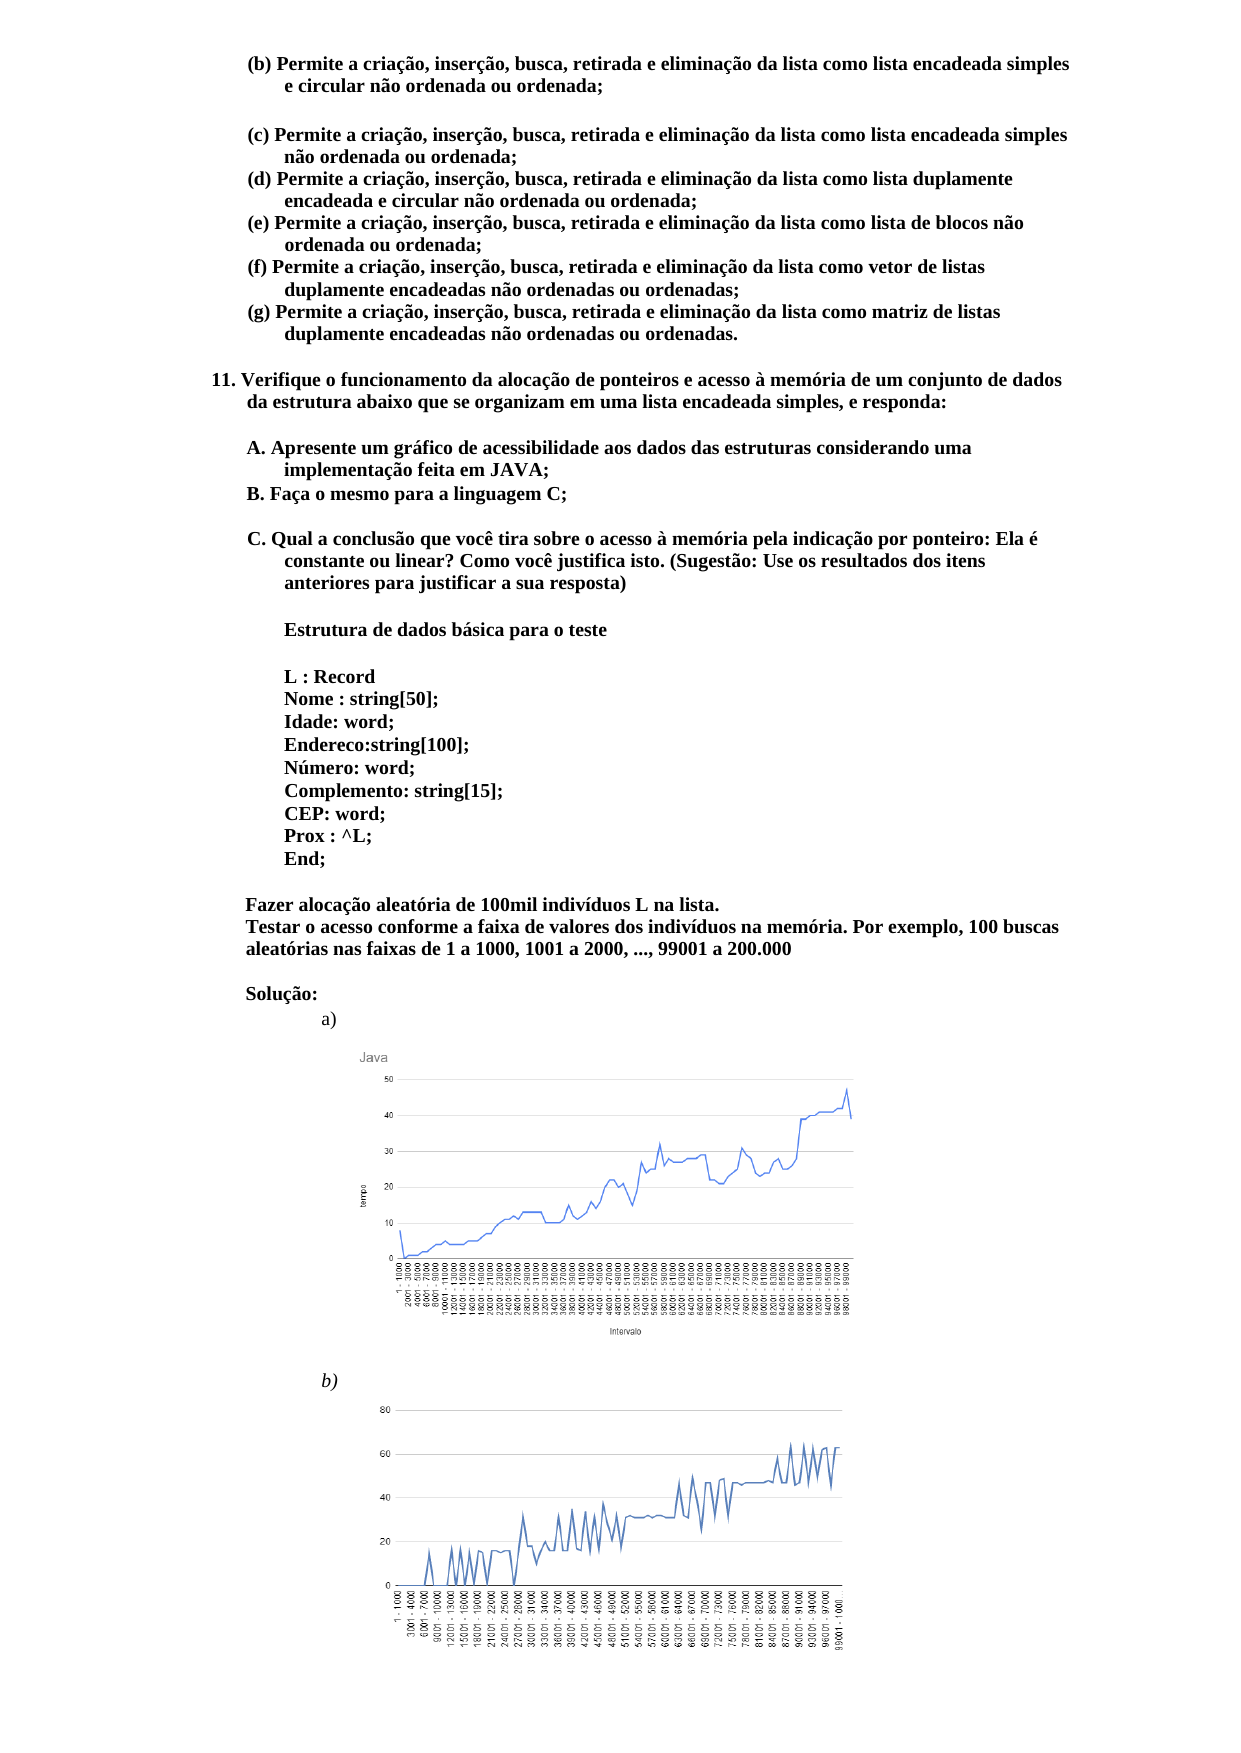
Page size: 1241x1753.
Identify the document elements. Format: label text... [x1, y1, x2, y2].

text Complemento: string[15]; [284, 779, 1074, 801]
text B. Faça o mesmo para a linguagem C; [246, 482, 1074, 504]
text Endereco:string[100]; [284, 733, 1074, 756]
text A. Apresente um gráfico de acessibilidade aos dados das estruturas considerando uma implementação feita em JAVA; [246, 437, 980, 481]
text (f) Permite a criação, inserção, busca, retirada e eliminação da lista como vetor de listas duplamente encadeadas não ordenadas ou ordenadas; [247, 256, 1074, 300]
text L : Record [284, 664, 1074, 687]
picture [360, 1395, 852, 1661]
text Fazer alocação aleatória de 100mil indivíduos L na lista. [245, 893, 1074, 916]
text (d) Permite a criação, inserção, busca, retirada e eliminação da lista como lista duplamente encadeada e circular não ordenada ou ordenada; [247, 168, 1074, 211]
text Testar o acesso conforme a faixa de valores dos indivíduos na memória. Por exemplo, 100 buscas aleatórias nas faixas de 1 a 1000, 1001 a 2000, ..., 99001 a 200.000 [245, 916, 1064, 960]
text CEP: word; [284, 801, 1074, 824]
text Idade: word; [284, 710, 1074, 733]
text Nome : string[50]; [284, 687, 1074, 710]
picture [345, 1038, 865, 1345]
text 11. Verifique o funcionamento da alocação de ponteiros e acesso à memória de um conjunto de dados da estrutura abaixo que se organizam em uma lista encadeada simples, e responda: [211, 369, 1069, 413]
text (c) Permite a criação, inserção, busca, retirada e eliminação da lista como lista encadeada simples não ordenada ou ordenada; [247, 123, 1074, 167]
text b) [210, 1345, 1075, 1392]
text (g) Permite a criação, inserção, busca, retirada e eliminação da lista como matriz de listas duplamente encadeadas não ordenadas ou ordenadas. [247, 301, 1074, 344]
text Estrutura de dados básica para o teste [284, 618, 1074, 641]
text Solução: a) [245, 983, 1064, 1030]
text (b) Permite a criação, inserção, busca, retirada e eliminação da lista como lista encadeada simples e circular não ordenada ou ordenada; [247, 52, 1074, 96]
text End; [284, 847, 1074, 870]
text Prox : ^L; [284, 824, 1074, 847]
text C. Qual a conclusão que você tira sobre o acesso à memória pela indicação por ponteiro: Ela é constante ou linear? Como você justifica isto. (Sugestão: Use os resultados dos itens anteriores para justificar a sua resposta) [247, 528, 1051, 594]
text Número: word; [284, 756, 1074, 779]
text (e) Permite a criação, inserção, busca, retirada e eliminação da lista como lista de blocos não ordenada ou ordenada; [247, 212, 1074, 256]
